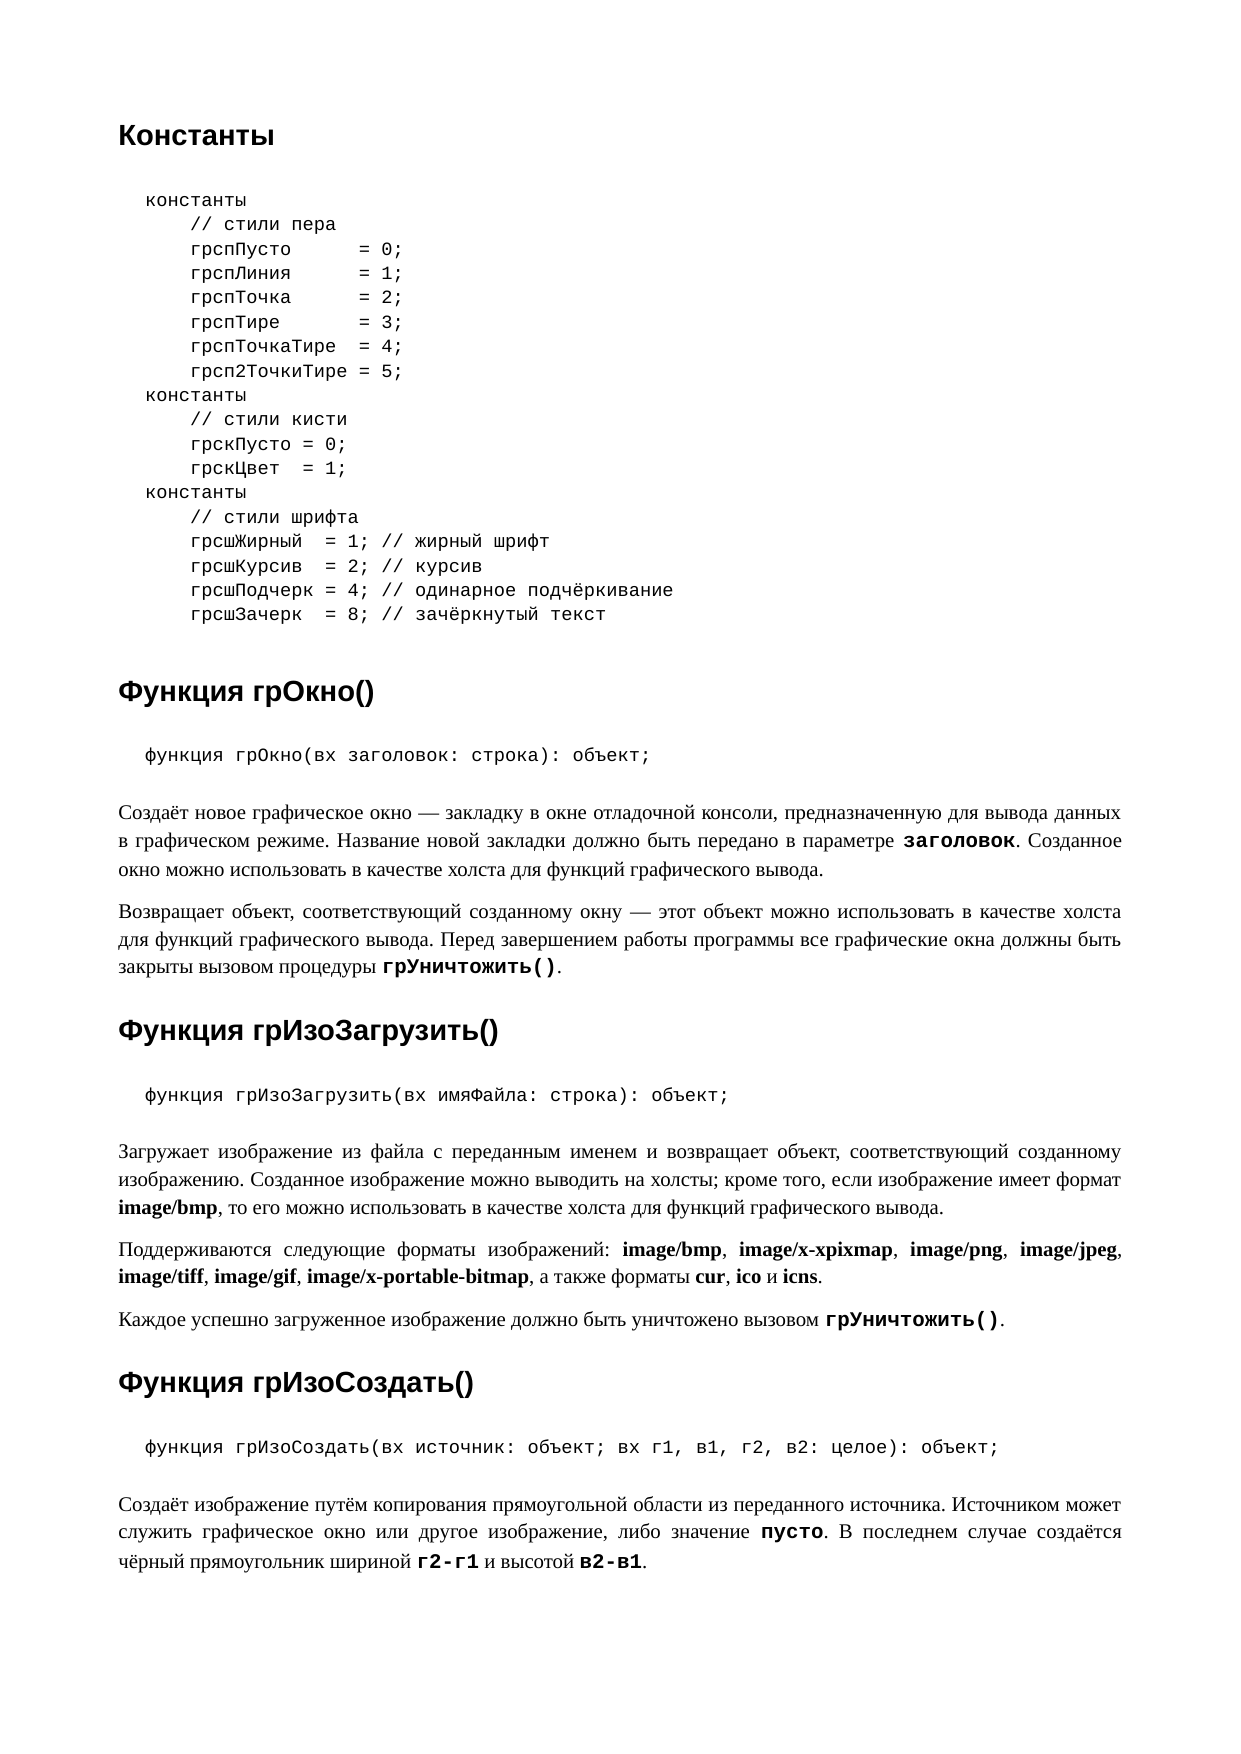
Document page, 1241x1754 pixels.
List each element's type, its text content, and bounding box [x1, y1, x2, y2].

text Возвращает объект, соответствующий созданному окну — этот объект можно использовать в качестве холста для функций графического вывода. Перед завершением работы программы все графические окна должны быть закрыты вызовом процедуры грУничтожить(). [118, 899, 1122, 980]
subtitle Константы [118, 118, 1122, 152]
subtitle Функция грИзоЗагрузить() [118, 1013, 1122, 1047]
text Поддерживаются следующие форматы изображений: image/bmp, image/x-xpixmap, image/png, image/jpeg, image/tiff, image/gif, image/x-portable-bitmap, а также форматы cur, ico и icns. [118, 1237, 1122, 1288]
text константы // стили шрифта грсшЖирный = 1; // жирный шрифт грсшКурсив = 2; // курсив грсшПодчерк = 4; // одинарное подчёркивание грсшЗачерк = 8; // зачёркнутый текст [136, 474, 1104, 635]
text Каждое успешно загруженное изображение должно быть уничтожено вызовом грУничтожить(). [118, 1307, 1122, 1332]
text Создаёт изображение путём копирования прямоугольной области из переданного источника. Источником может служить графическое окно или другое изображение, либо значение пусто. В последнем случае создаётся чёрный прямоугольник шириной г2-г1 и высотой в2-в1. [118, 1492, 1122, 1574]
text константы // стили пера грспПусто = 0; грспЛиния = 1; грспТочка = 2; грспТире = 3; грспТочкаТире = 4; грсп2ТочкиТире = 5; [136, 182, 1104, 377]
text функция грИзоСоздать(вх источник: объект; вх г1, в1, г2, в2: целое): объект; [136, 1429, 1104, 1468]
text Создаёт новое графическое окно — закладку в окне отладочной консоли, предназначенную для вывода данных в графическом режиме. Название новой закладки должно быть передано в параметре заголовок. Созданное окно можно использовать в качестве холста для функций графического вывода. [118, 800, 1122, 881]
text функция грИзоЗагрузить(вх имяФайла: строка): объект; [136, 1077, 1104, 1116]
text Загружает изображение из файла с переданным именем и возвращает объект, соответствующий созданному изображению. Созданное изображение можно выводить на холсты; кроме того, если изображение имеет формат image/bmp, то его можно использовать в качестве холста для функций графического вывода. [118, 1139, 1122, 1219]
text функция грОкно(вх заголовок: строка): объект; [136, 737, 1104, 776]
subtitle Функция грОкно() [118, 673, 1122, 707]
subtitle Функция грИзоСоздать() [118, 1365, 1122, 1399]
text константы // стили кисти грскПусто = 0; грскЦвет = 1; [136, 377, 1104, 474]
